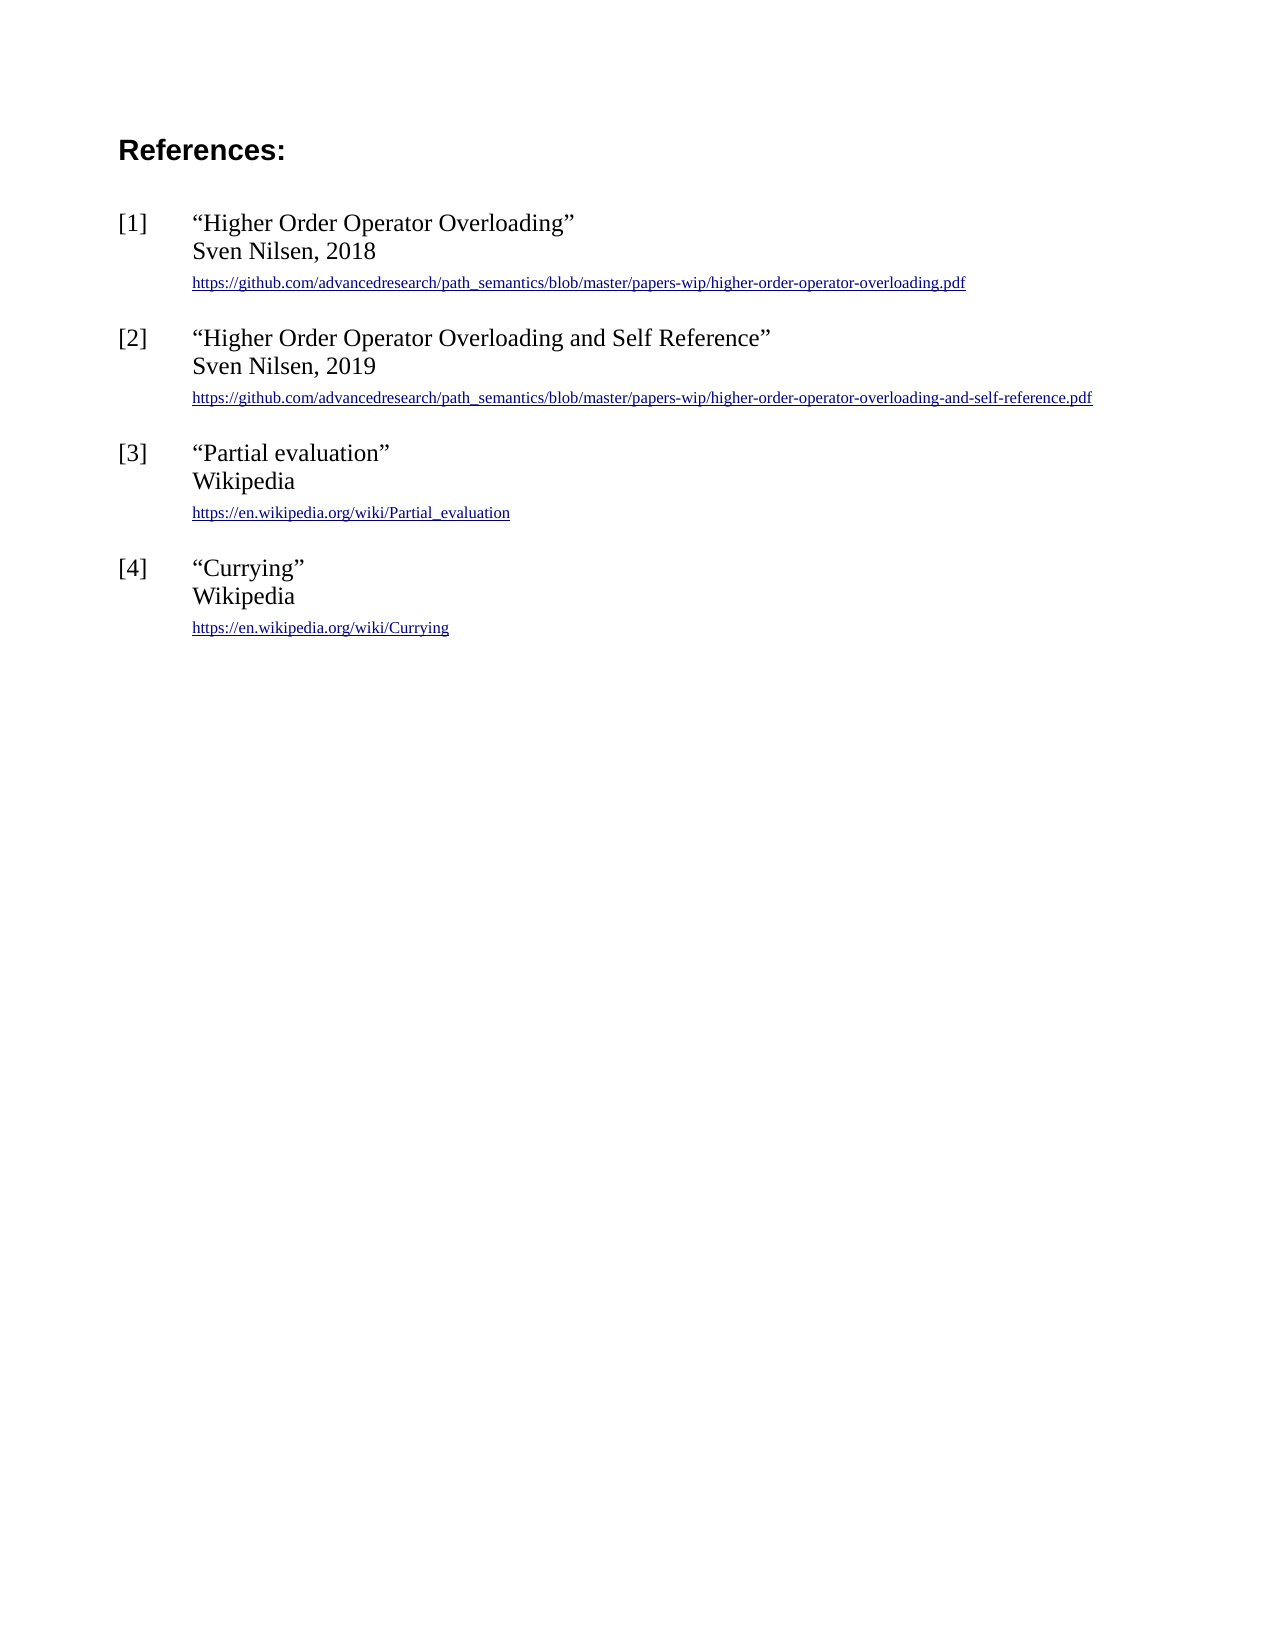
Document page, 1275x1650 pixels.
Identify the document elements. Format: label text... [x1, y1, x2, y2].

text https://en.wikipedia.org/wiki/Partial_evaluation [118, 495, 1157, 524]
text Sven Nilsen, 2018 [118, 236, 1157, 265]
text [1] “Higher Order Operator Overloading” [118, 208, 1157, 236]
text https://github.com/advancedresearch/path_semantics/blob/master/papers-wip/higher-order-operator-overloading.pdf [118, 265, 1157, 294]
text [4] “Currying” [118, 553, 1157, 581]
subtitle References: [118, 133, 1157, 166]
text https://en.wikipedia.org/wiki/Currying [118, 610, 1157, 639]
text https://github.com/advancedresearch/path_semantics/blob/master/papers-wip/higher-order-operator-overloading-and-self-reference.pdf [118, 380, 1157, 409]
text Sven Nilsen, 2019 [118, 351, 1157, 380]
text Wikipedia [118, 581, 1157, 610]
text [3] “Partial evaluation” [118, 438, 1157, 466]
text Wikipedia [118, 466, 1157, 495]
text [2] “Higher Order Operator Overloading and Self Reference” [118, 323, 1157, 351]
